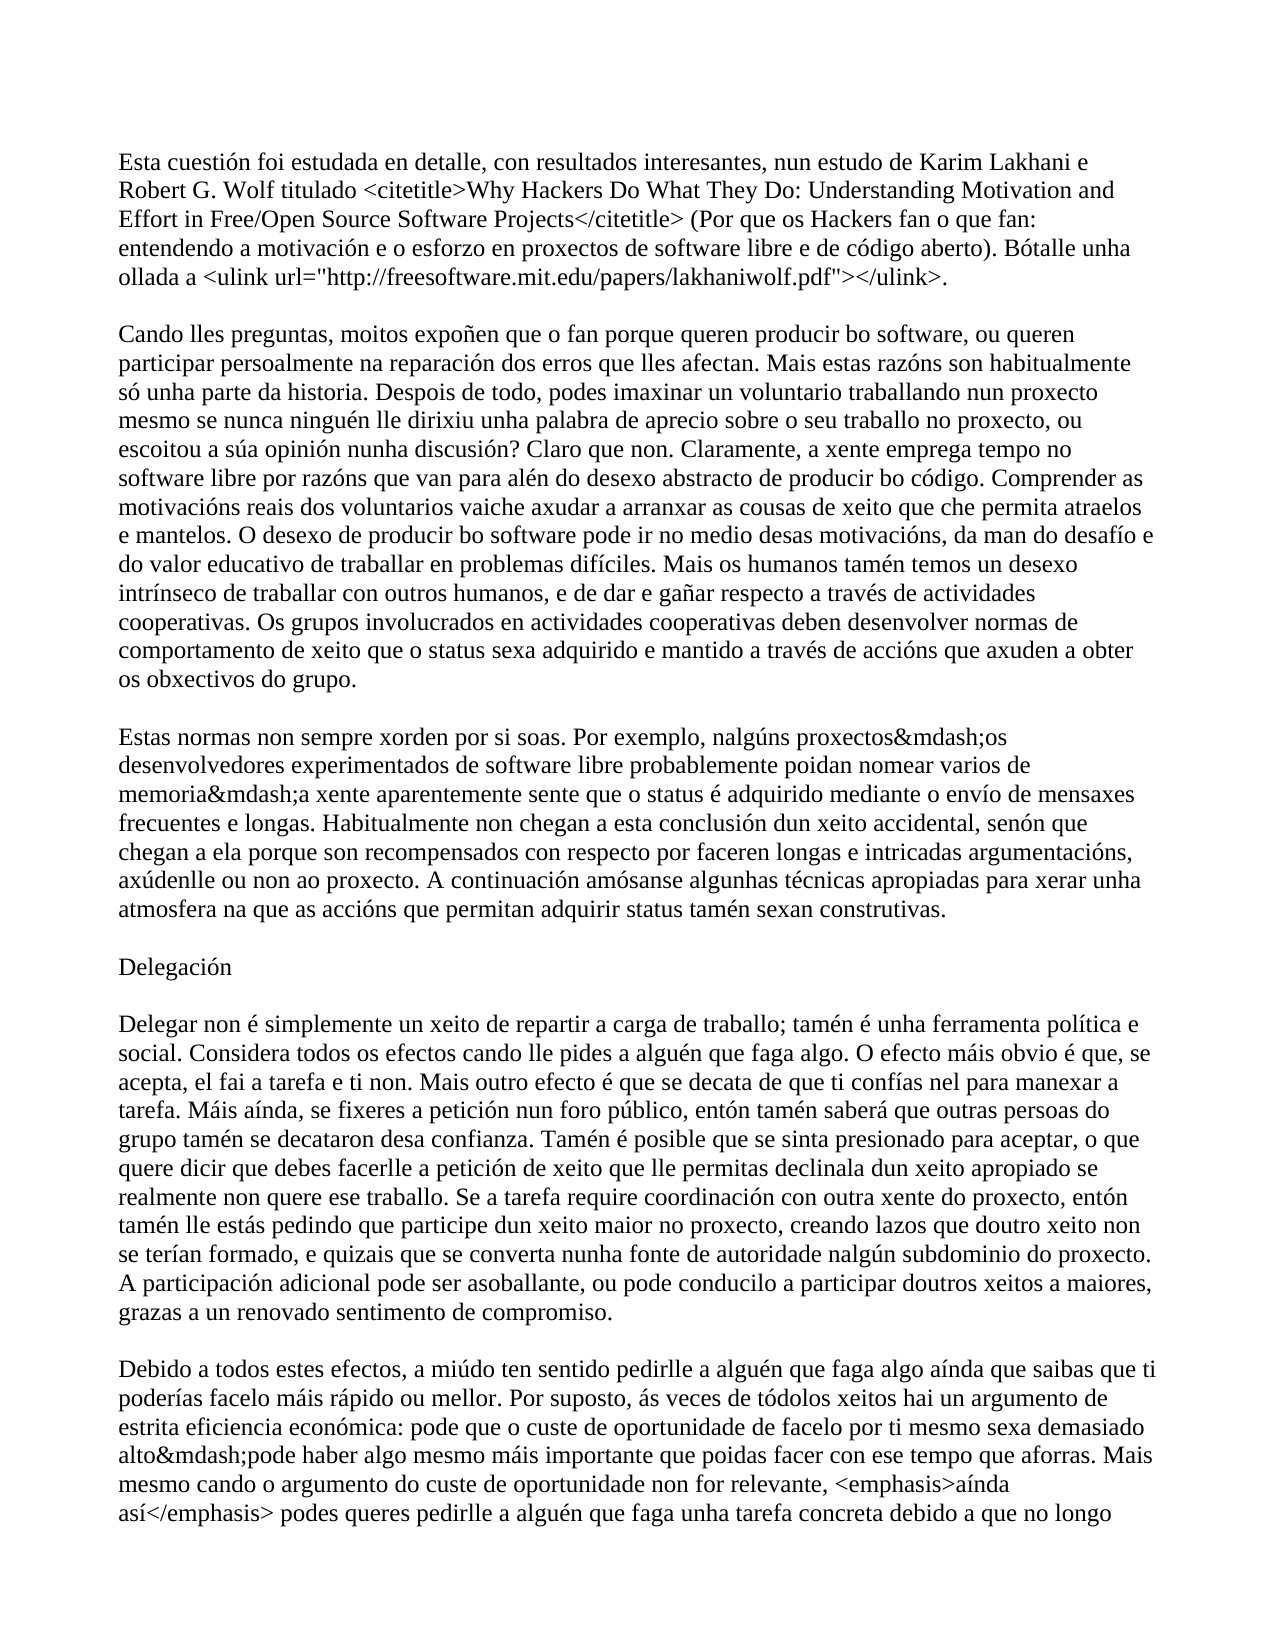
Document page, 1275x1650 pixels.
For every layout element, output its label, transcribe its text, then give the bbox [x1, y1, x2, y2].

text Delegación [118, 952, 1157, 981]
text Cando lles preguntas, moitos expoñen que o fan porque queren producir bo software, ou queren participar persoalmente na reparación dos erros que lles afectan. Mais estas razóns son habitualmente só unha parte da historia. Despois de todo, podes imaxinar un voluntario traballando nun proxecto mesmo se nunca ninguén lle dirixiu unha palabra de aprecio sobre o seu traballo no proxecto, ou escoitou a súa opinión nunha discusión? Claro que non. Claramente, a xente emprega tempo no software libre por razóns que van para alén do desexo abstracto de producir bo código. Comprender as motivacións reais dos voluntarios vaiche axudar a arranxar as cousas de xeito que che permita atraelos e mantelos. O desexo de producir bo software pode ir no medio desas motivacións, da man do desafío e do valor educativo de traballar en problemas difíciles. Mais os humanos tamén temos un desexo intrínseco de traballar con outros humanos, e de dar e gañar respecto a través de actividades cooperativas. Os grupos involucrados en actividades cooperativas deben desenvolver normas de comportamento de xeito que o status sexa adquirido e mantido a través de accións que axuden a obter os obxectivos do grupo. [118, 319, 1157, 693]
text Esta cuestión foi estudada en detalle, con resultados interesantes, nun estudo de Karim Lakhani e Robert G. Wolf titulado <citetitle>Why Hackers Do What They Do: Understanding Motivation and Effort in Free/Open Source Software Projects</citetitle> (Por que os Hackers fan o que fan: entendendo a motivación e o esforzo en proxectos de software libre e de código aberto). Bótalle unha ollada a <ulink url="http://freesoftware.mit.edu/papers/lakhaniwolf.pdf"></ulink>. [118, 147, 1157, 291]
text Debido a todos estes efectos, a miúdo ten sentido pedirlle a alguén que faga algo aínda que saibas que ti poderías facelo máis rápido ou mellor. Por suposto, ás veces de tódolos xeitos hai un argumento de estrita eficiencia económica: pode que o custe de oportunidade de facelo por ti mesmo sexa demasiado alto&mdash;pode haber algo mesmo máis importante que poidas facer con ese tempo que aforras. Mais mesmo cando o argumento do custe de oportunidade non for relevante, <emphasis>aínda así</emphasis> podes queres pedirlle a alguén que faga unha tarefa concreta debido a que no longo [118, 1354, 1157, 1527]
text Estas normas non sempre xorden por si soas. Por exemplo, nalgúns proxectos&mdash;os desenvolvedores experimentados de software libre probablemente poidan nomear varios de memoria&mdash;a xente aparentemente sente que o status é adquirido mediante o envío de mensaxes frecuentes e longas. Habitualmente non chegan a esta conclusión dun xeito accidental, senón que chegan a ela porque son recompensados con respecto por faceren longas e intricadas argumentacións, axúdenlle ou non ao proxecto. A continuación amósanse algunhas técnicas apropiadas para xerar unha atmosfera na que as accións que permitan adquirir status tamén sexan construtivas. [118, 722, 1157, 923]
text Delegar non é simplemente un xeito de repartir a carga de traballo; tamén é unha ferramenta política e social. Considera todos os efectos cando lle pides a alguén que faga algo. O efecto máis obvio é que, se acepta, el fai a tarefa e ti non. Mais outro efecto é que se decata de que ti confías nel para manexar a tarefa. Máis aínda, se fixeres a petición nun foro público, entón tamén saberá que outras persoas do grupo tamén se decataron desa confianza. Tamén é posible que se sinta presionado para aceptar, o que quere dicir que debes facerlle a petición de xeito que lle permitas declinala dun xeito apropiado se realmente non quere ese traballo. Se a tarefa require coordinación con outra xente do proxecto, entón tamén lle estás pedindo que participe dun xeito maior no proxecto, creando lazos que doutro xeito non se terían formado, e quizais que se converta nunha fonte de autoridade nalgún subdominio do proxecto. A participación adicional pode ser asoballante, ou pode conducilo a participar doutros xeitos a maiores, grazas a un renovado sentimento de compromiso. [118, 1009, 1157, 1326]
